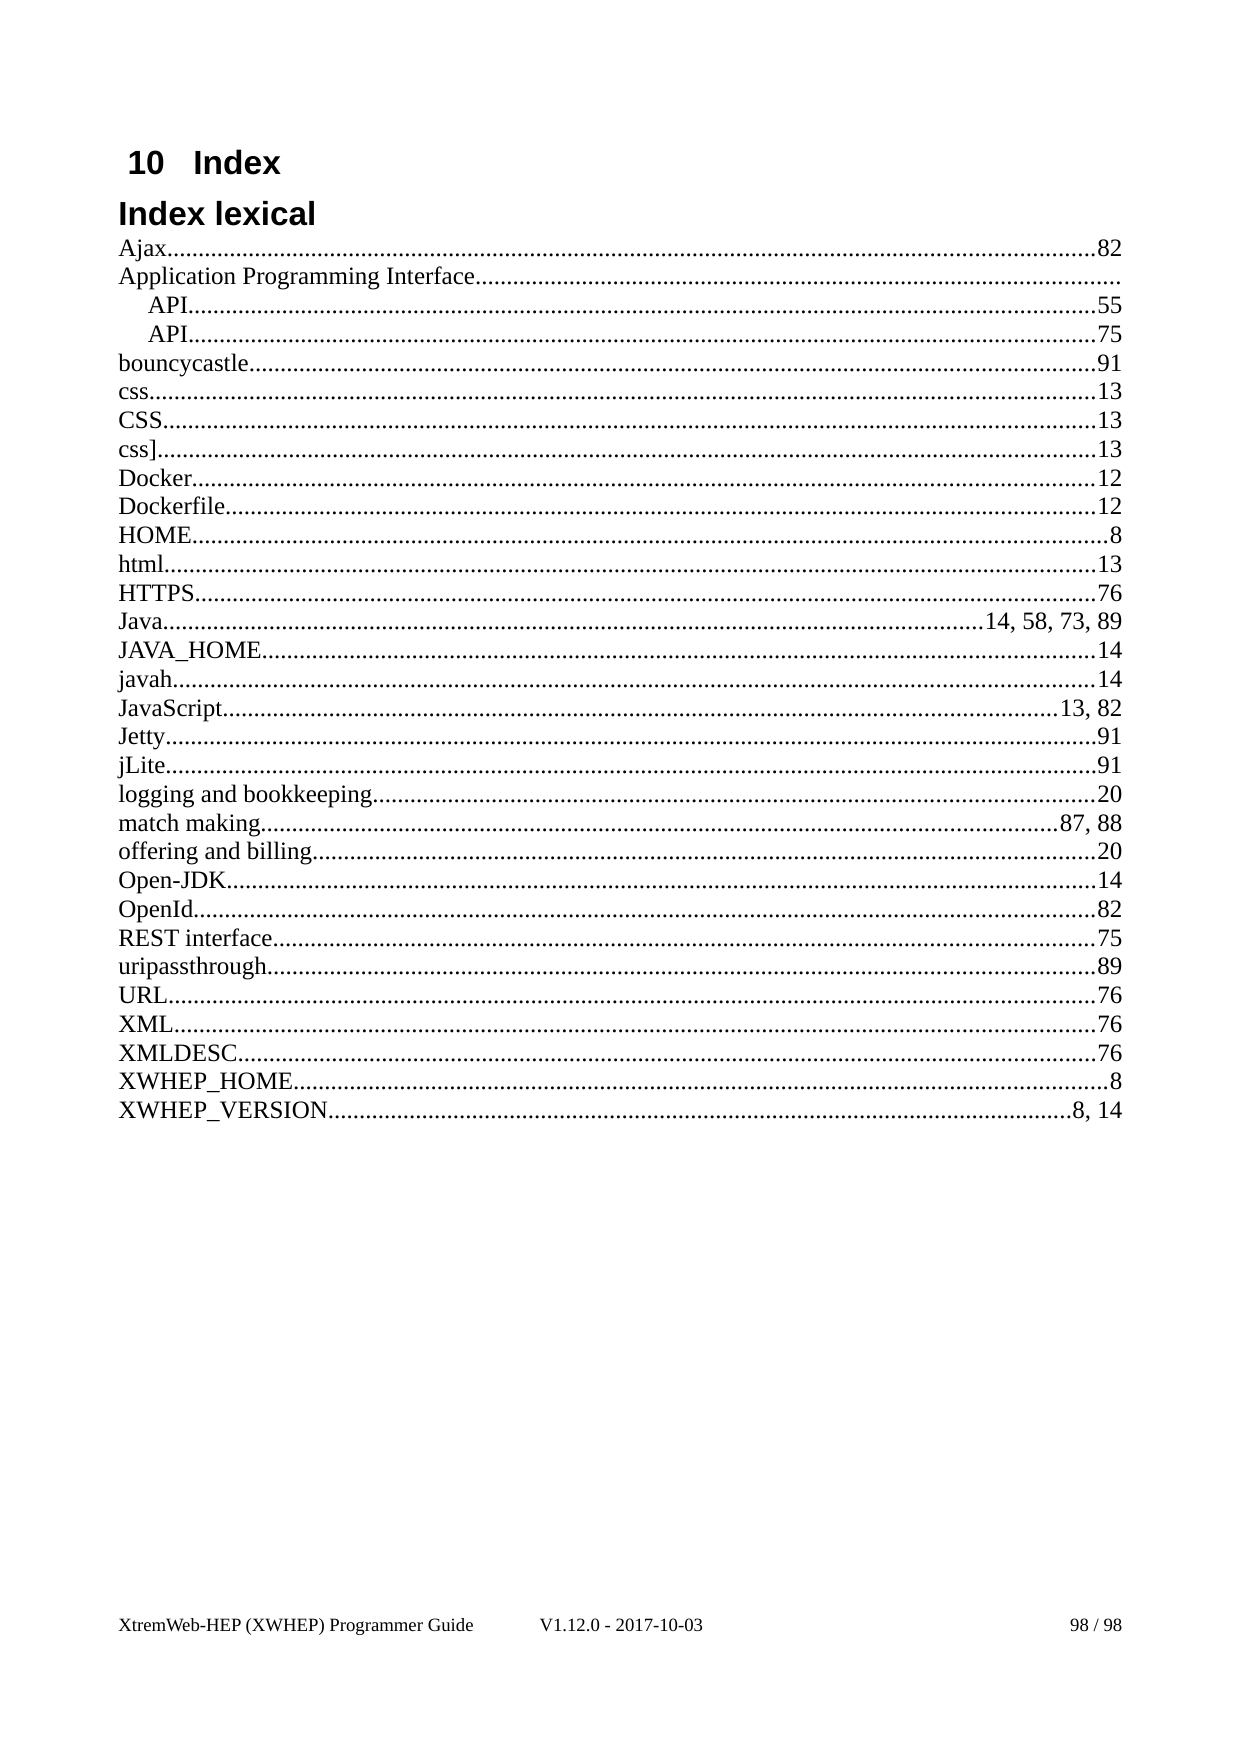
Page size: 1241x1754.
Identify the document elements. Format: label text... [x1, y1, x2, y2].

text match making 87, 88 [118, 808, 1122, 836]
subtitle Index lexical [118, 194, 1122, 233]
text JavaScript 13, 82 [118, 693, 1122, 721]
text bouncycastle 91 [118, 348, 1122, 376]
text Dockerfile 12 [118, 491, 1122, 520]
text API. 75 [148, 319, 1122, 348]
text XMLDESC 76 [118, 1038, 1122, 1066]
text API 55 [148, 290, 1122, 319]
text uripassthrough 89 [118, 951, 1122, 980]
text HOME 8 [118, 520, 1122, 549]
text HTTPS 76 [118, 578, 1122, 606]
text Open-JDK 14 [118, 865, 1122, 894]
subtitle Index [118, 143, 1122, 182]
text XWHEP_HOME 8 [118, 1066, 1122, 1095]
text Jetty 91 [118, 721, 1122, 750]
text logging and bookkeeping 20 [118, 779, 1122, 808]
text css] 13 [118, 434, 1122, 463]
text OpenId 82 [118, 894, 1122, 923]
text CSS 13 [118, 405, 1122, 434]
text Ajax 82 [118, 233, 1122, 261]
text javah 14 [118, 664, 1122, 693]
text jLite 91 [118, 750, 1122, 779]
text Docker 12 [118, 463, 1122, 491]
text css 13 [118, 376, 1122, 405]
text Application Programming Interface [118, 261, 1122, 290]
text XML 76 [118, 1009, 1122, 1038]
text URL 76 [118, 980, 1122, 1009]
text XWHEP_VERSION 8, 14 [118, 1095, 1122, 1124]
text REST interface 75 [118, 923, 1122, 951]
text JAVA_HOME 14 [118, 635, 1122, 664]
text html 13 [118, 549, 1122, 578]
text Java 14, 58, 73, 89 [118, 606, 1122, 635]
text offering and billing 20 [118, 836, 1122, 865]
